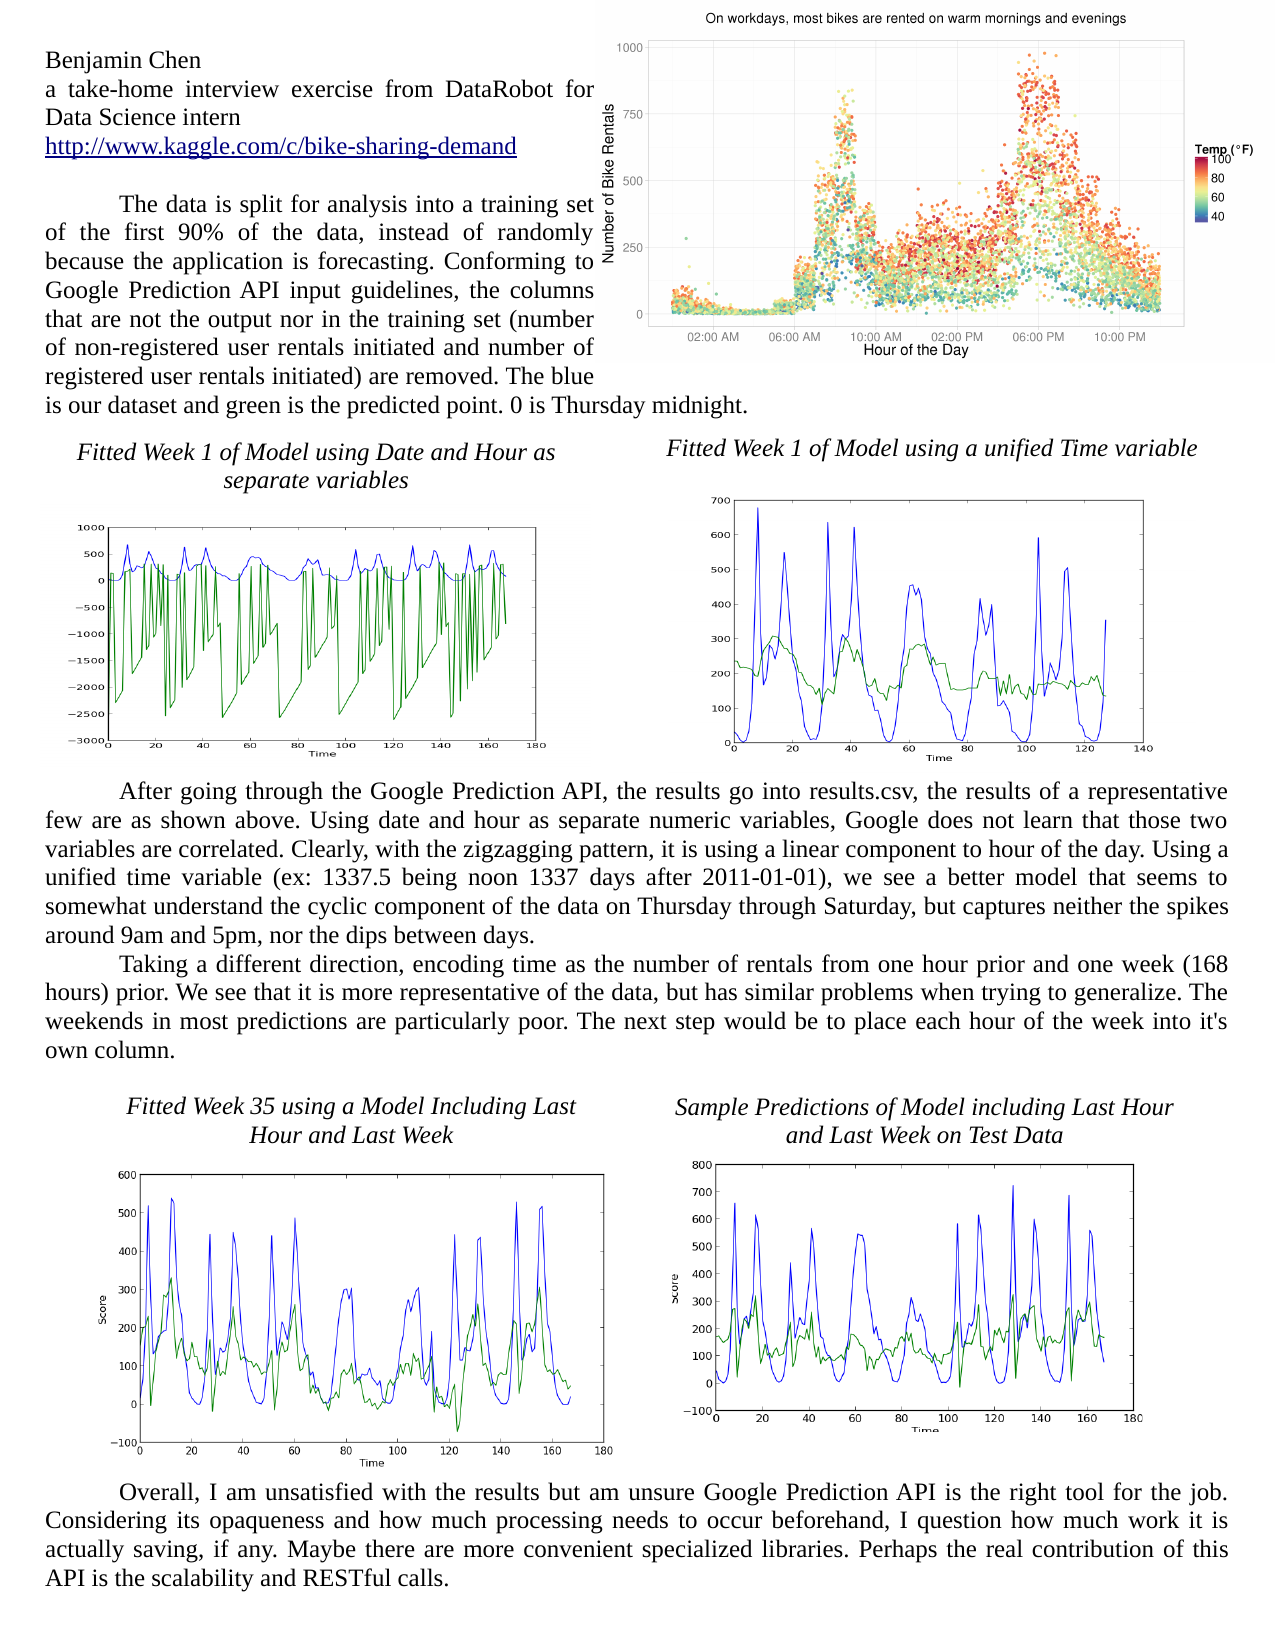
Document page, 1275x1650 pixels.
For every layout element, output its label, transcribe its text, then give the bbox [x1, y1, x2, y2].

text Overall, I am unsatisfied with the results but am unsure Google Prediction API is the right tool for the job. Considering its opaqueness and how much processing needs to occur beforehand, I question how much work it is actually saving, if any. Maybe there are more convenient specialized libraries. Perhaps the real contribution of this API is the scalability and RESTful calls. [45, 1064, 1230, 1592]
text Fitted Week 1 of Model using a unified Time variable [649, 433, 1217, 462]
text a take-home interview exercise from DataRobot for Data Science intern [45, 74, 594, 131]
text Benjamin Chen [45, 45, 594, 74]
text Fitted Week 1 of Model using Date and Hour as separate variables [49, 437, 585, 494]
picture [87, 1159, 616, 1478]
picture [668, 470, 1196, 773]
text After going through the Google Prediction API, the results go into results.csv, the results of a representative few are as shown above. Using date and hour as separate numeric variables, Google does not learn that those two variables are correlated. Clearly, with the zigzagging pattern, it is using a linear component to hour of the day. Using a unified time variable (ex: 1337.5 being noon 1337 days after 2011-01-01), we see a better model that seems to somewhat understand the cyclic component of the data on Thursday through Saturday, but captures neither the spikes around 9am and 5pm, nor the dips between days. [45, 419, 1230, 949]
text http://www.kaggle.com/c/bike-sharing-demand [45, 131, 594, 160]
text The data is split for analysis into a training set of the first 90% of the data, instead of randomly because the application is forecasting. Conforming to Google Prediction API input guidelines, the columns that are not the output nor in the training set (number of non-registered user rentals initiated and number of registered user rentals initiated) are removed. The blue is our dataset and green is the predicted point. 0 is Thursday midnight. [45, 189, 1230, 419]
picture [39, 501, 591, 767]
text Sample Predictions of Model including Last Hour and Last Week on Test Data [662, 1092, 1190, 1149]
text Taking a different direction, encoding time as the number of rentals from one hour prior and one week (168 hours) prior. We see that it is more representative of the data, but has similar problems when trying to generalize. The weekends in most predictions are particularly poor. The next step would be to place each hour of the week into it's own column. [45, 949, 1230, 1064]
picture [672, 1159, 1143, 1432]
picture [594, 0, 1275, 363]
text Fitted Week 35 using a Model Including Last Hour and Last Week [103, 1091, 601, 1149]
